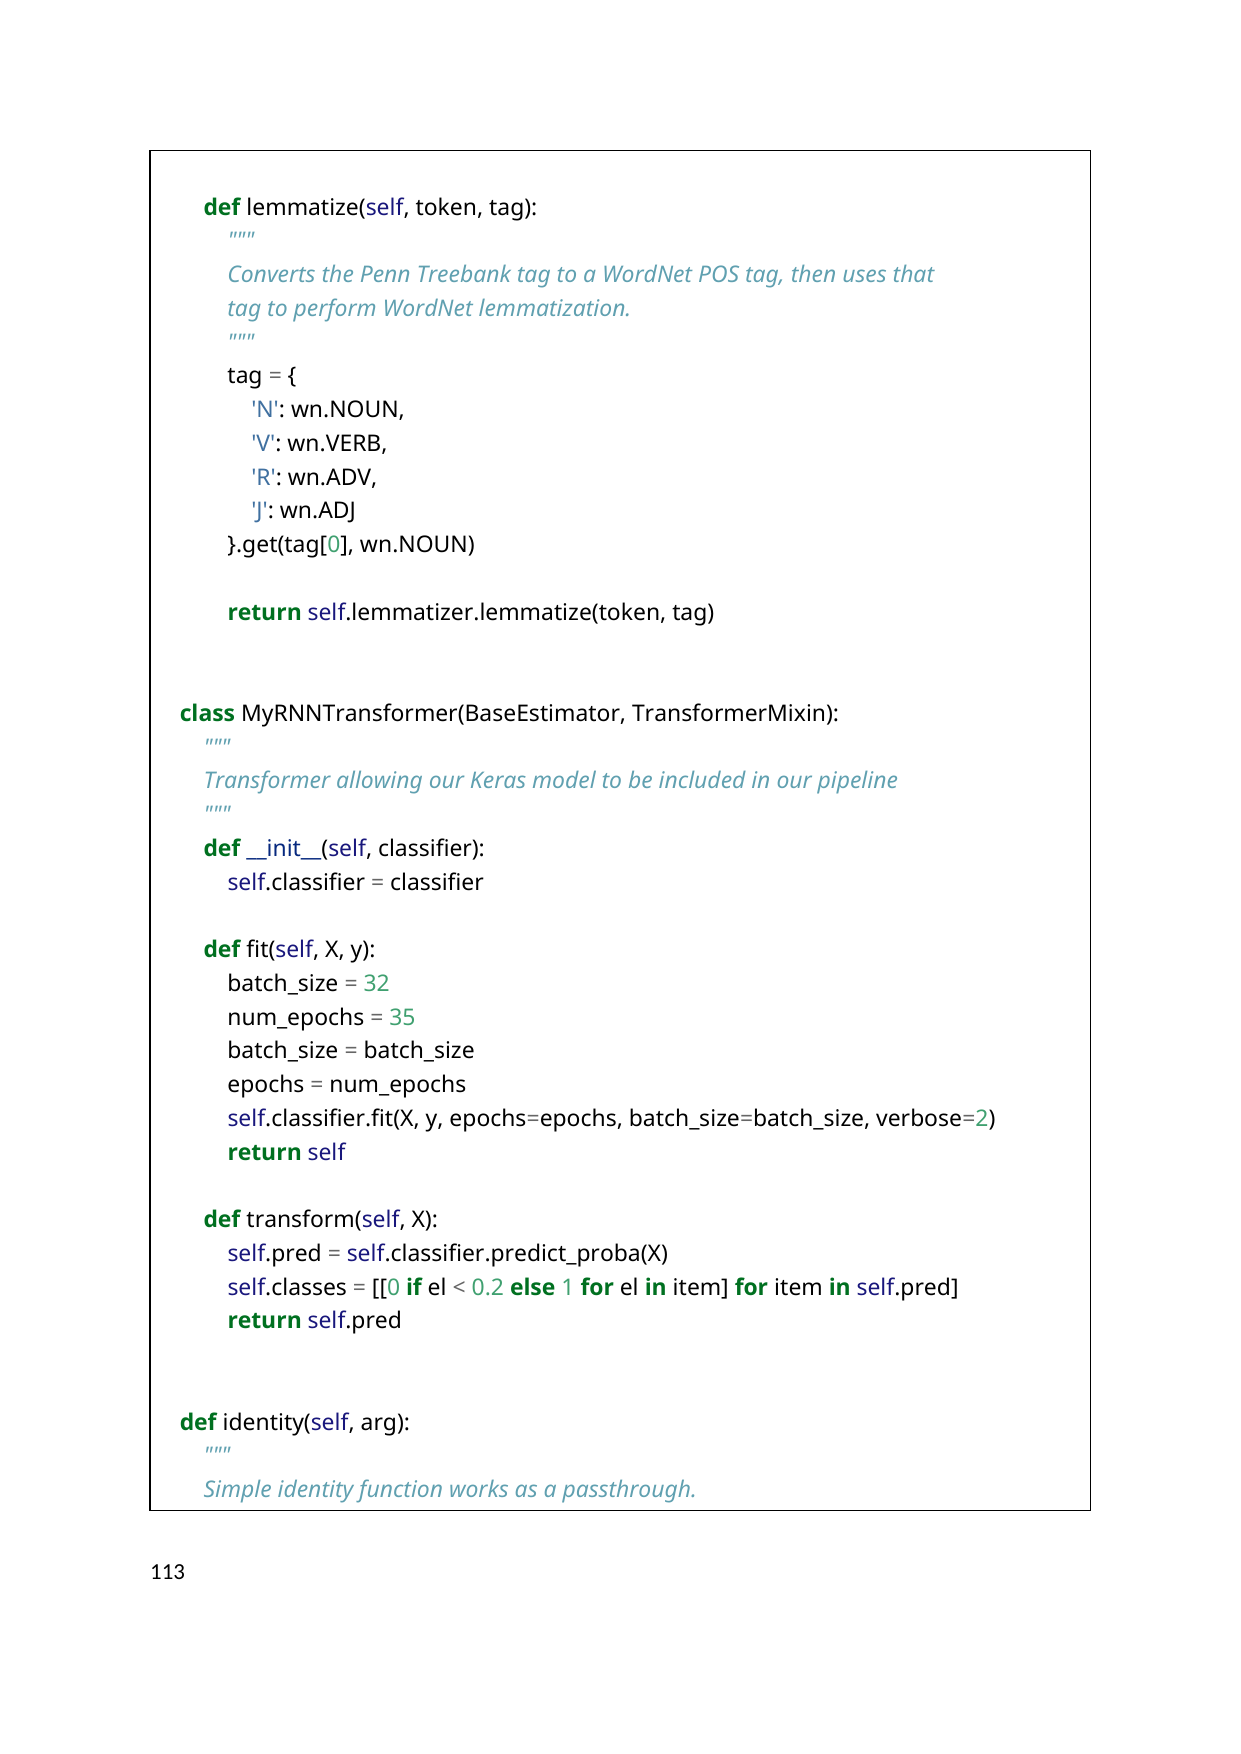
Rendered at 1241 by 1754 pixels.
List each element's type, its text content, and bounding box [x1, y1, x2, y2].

table_header def lemmatize(self, token, tag): """ Converts the Penn Treebank tag to a WordNet POS tag, then uses that tag to perform WordNet lemmatization. """ tag = { 'N': wn.NOUN, 'V': wn.VERB, 'R': wn.ADV, 'J': wn.ADJ }.get(tag[0], wn.NOUN) return self.lemmatizer.lemmatize(token, tag) class MyRNNTransformer(BaseEstimator, TransformerMixin): """ Transformer allowing our Keras model to be included in our pipeline """ def __init__(self, classifier): self.classifier = classifier def fit(self, X, y): batch_size = 32 num_epochs = 35 batch_size = batch_size epochs = num_epochs self.classifier.fit(X, y, epochs=epochs, batch_size=batch_size, verbose=2) return self def transform(self, X): self.pred = self.classifier.predict_proba(X) self.classes = [[0 if el < 0.2 else 1 for el in item] for item in self.pred] return self.pred def identity(self, arg): """ Simple identity function works as a passthrough. [151, 151, 1090, 1510]
